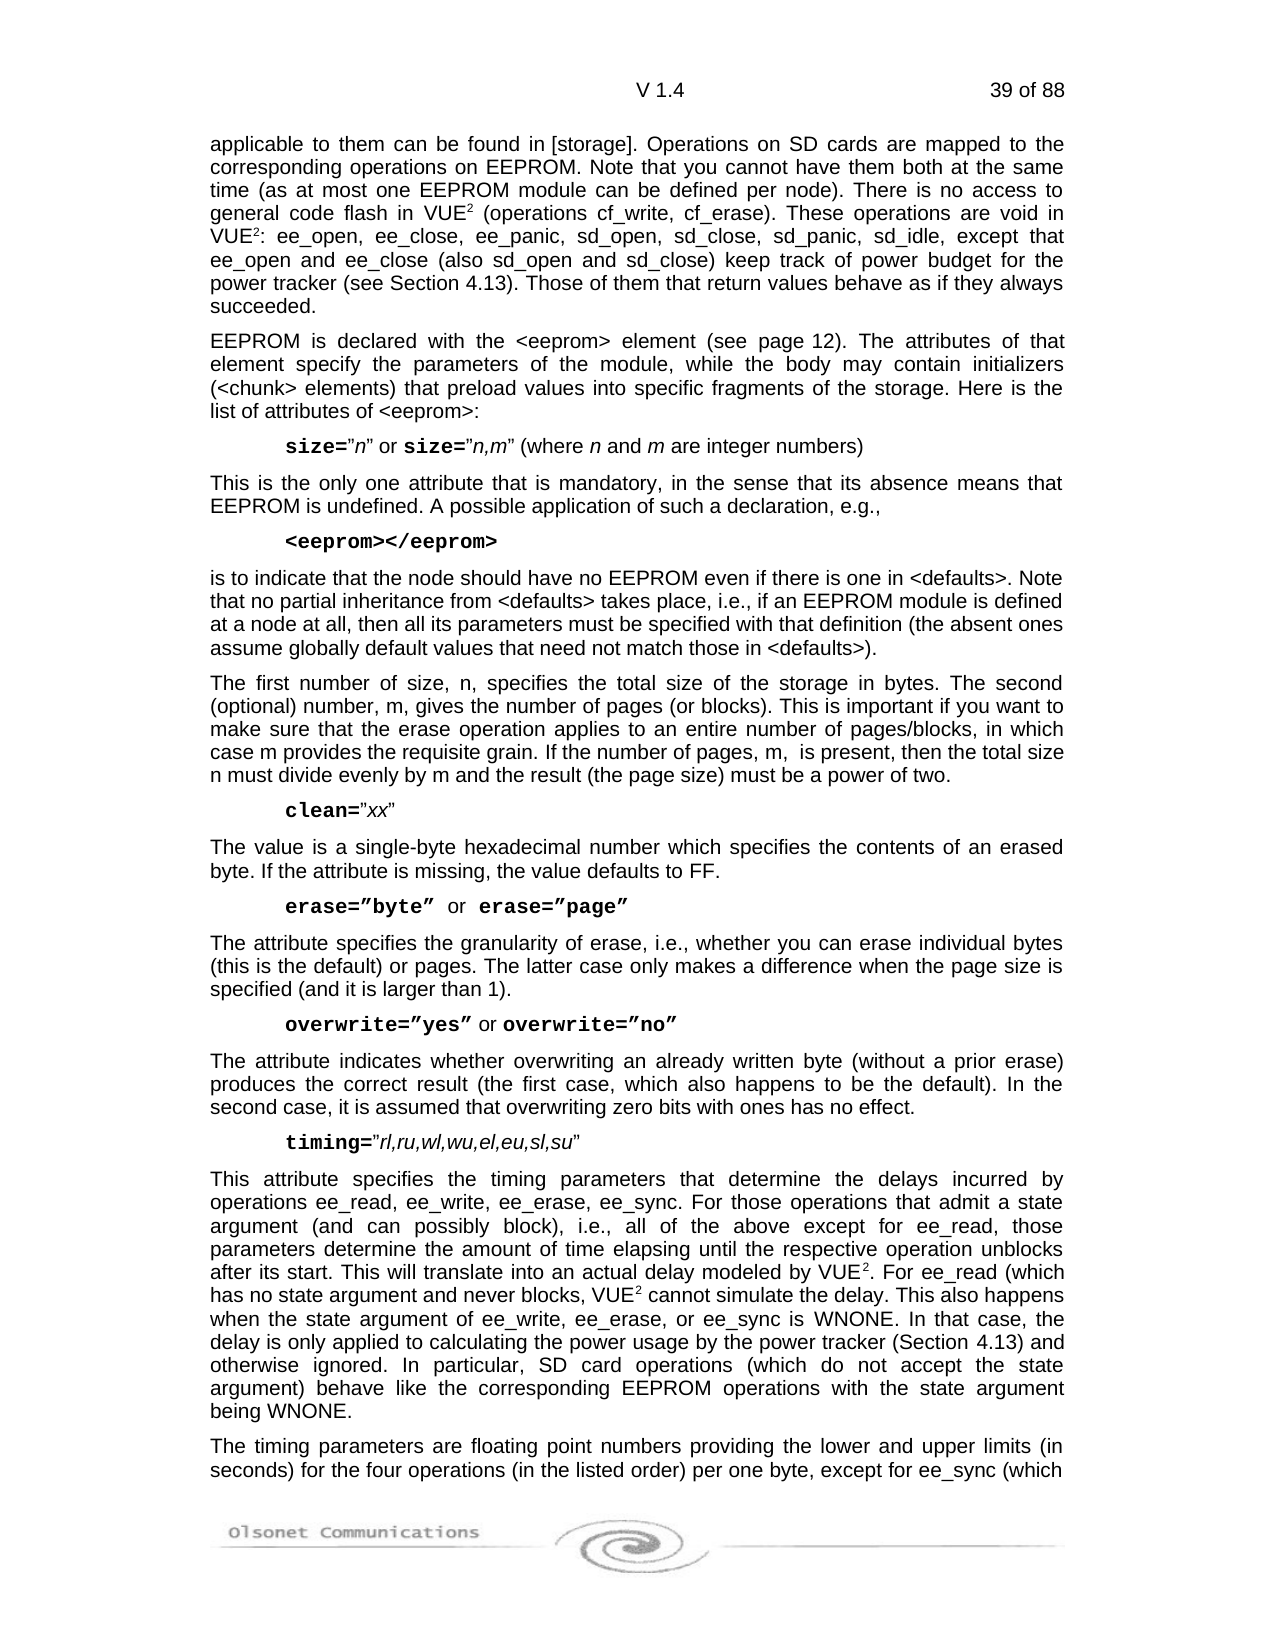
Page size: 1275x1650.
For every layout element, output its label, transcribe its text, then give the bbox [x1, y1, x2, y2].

text applicable to them can be found in [storage]. Operations on SD cards are mapped to the corresponding operations on EEPROM. Note that you cannot have them both at the same time (as at most one EEPROM module can be defined per node). There is no access to general code flash in VUE2 (operations cf_write, cf_erase). These operations are void in VUE2: ee_open, ee_close, ee_panic, sd_open, sd_close, sd_panic, sd_idle, except that ee_open and ee_close (also sd_open and sd_close) keep track of power budget for the power tracker (see Section 4.13). Those of them that return values behave as if they always succeeded. [210, 132, 1065, 318]
text timing=”rl,ru,wl,wu,el,eu,sl,su” [210, 1131, 1065, 1156]
text EEPROM is declared with the <eeprom> element (see page 13). The attributes of that element specify the parameters of the module, while the body may contain initializers (<chunk> elements) that preload values into specific fragments of the storage. Here is the list of attributes of <eeprom>: [210, 330, 1065, 423]
text The timing parameters are floating point numbers providing the lower and upper limits (in seconds) for the four operations (in the listed order) per one byte, except for ee_sync (which [210, 1435, 1065, 1481]
text is to indicate that the node should have no EEPROM even if there is one in <defaults>. Note that no partial inheritance from <defaults> takes place, i.e., if an EEPROM module is defined at a node at all, then all its parameters must be specified with that definition (the absent ones assume globally default values that need not match those in <defaults>). [210, 566, 1065, 659]
text <eeprom></eeprom> [210, 529, 1065, 555]
text This attribute specifies the timing parameters that determine the delays incurred by operations ee_read, ee_write, ee_erase, ee_sync. For those operations that admit a state argument (and can possibly block), i.e., all of the above except for ee_read, those parameters determine the amount of time elapsing until the respective operation unblocks after its start. This will translate into an actual delay modeled by VUE2. For ee_read (which has no state argument and never blocks, VUE2 cannot simulate the delay. This also happens when the state argument of ee_write, ee_erase, or ee_sync is WNONE. In that case, the delay is only applied to calculating the power usage by the power tracker (Section 4.13) and otherwise ignored. In particular, SD card operations (which do not accept the state argument) behave like the corresponding EEPROM operations with the state argument being WNONE. [210, 1168, 1065, 1423]
text This is the only one attribute that is mandatory, in the sense that its absence means that EEPROM is undefined. A possible application of such a declaration, e.g., [210, 471, 1065, 518]
text The attribute specifies the granularity of erase, i.e., whether you can erase individual bytes (this is the default) or pages. The latter case only makes a difference when the page size is specified (and it is larger than 1). [210, 931, 1065, 1001]
text The value is a single-byte hexadecimal number which specifies the contents of an erased byte. If the attribute is missing, the value defaults to FF. [210, 836, 1065, 882]
text The attribute indicates whether overwriting an already written byte (without a prior erase) produces the correct result (the first case, which also happens to be the default). In the second case, it is assumed that overwriting zero bits with ones has no effect. [210, 1049, 1065, 1119]
text The first number of size, n, specifies the total size of the storage in bytes. The second (optional) number, m, gives the number of pages (or blocks). This is important if you want to make sure that the erase operation applies to an entire number of pages/blocks, in which case m provides the requisite grain. If the number of pages, m, is present, then the total size n must divide evenly by m and the result (the page size) must be a power of two. [210, 671, 1065, 787]
text size=”n” or size=”n,m” (where n and m are integer numbers) [210, 434, 1065, 459]
text overwrite=”yes” or overwrite=”no” [210, 1012, 1065, 1038]
text erase=”byte” or erase=”page” [210, 894, 1065, 919]
picture [210, 1504, 1065, 1596]
text clean=”xx” [210, 799, 1065, 824]
